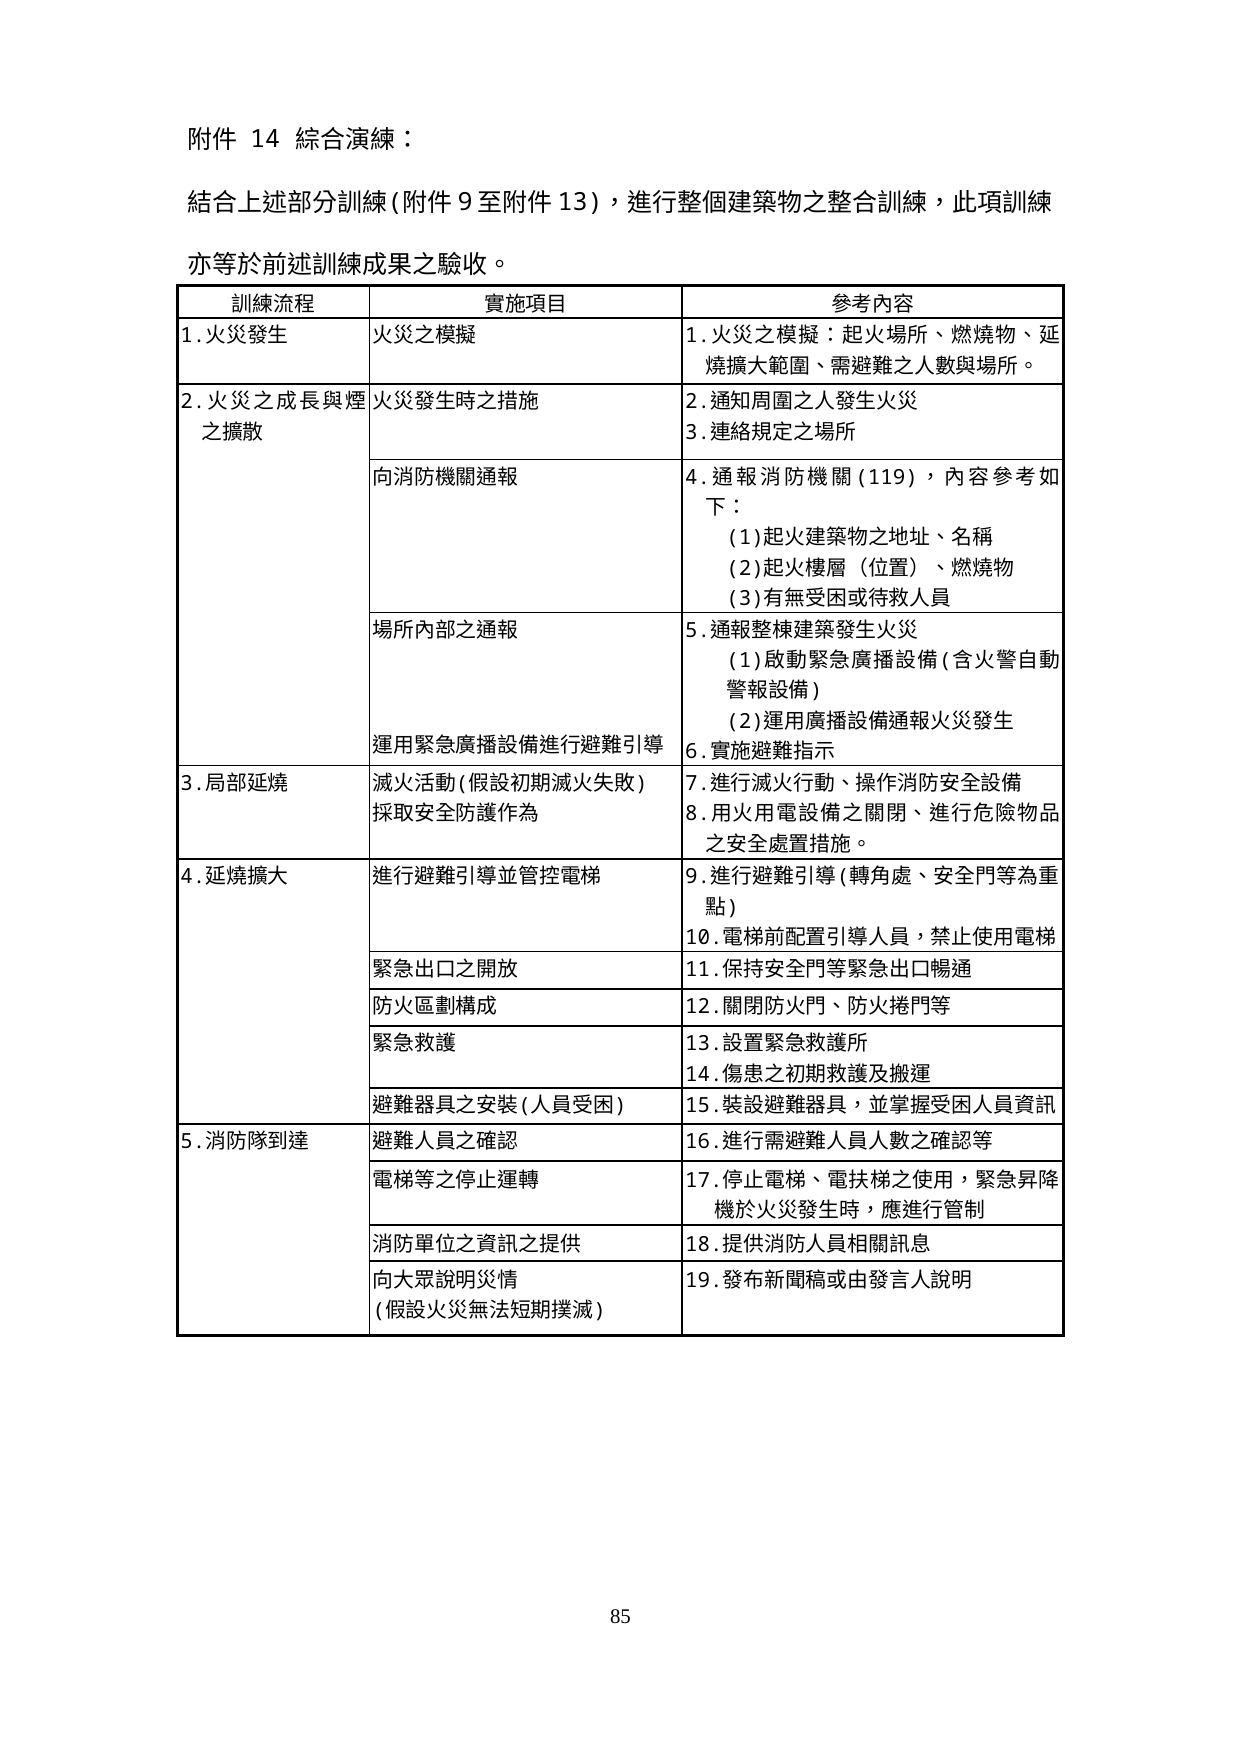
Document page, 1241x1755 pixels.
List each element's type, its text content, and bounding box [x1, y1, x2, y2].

table_cell 火災發生時之措施 [370, 385, 681, 458]
table_cell 5.消防隊到達 [179, 1125, 369, 1334]
table_cell 7.進行滅火行動、操作消防安全設備 8.用火用電設備之關閉、進行危險物品之安全處置措施。 [683, 766, 1062, 858]
table_cell 2.火災之成長與煙之擴散 [179, 385, 369, 764]
table_cell 1.火災發生 [179, 319, 369, 383]
table_cell 防火區劃構成 [370, 990, 681, 1025]
table_cell 2.通知周圍之人發生火災 3.連絡規定之場所 [683, 385, 1062, 458]
text 結合上述部分訓練(附件9至附件13)，進行整個建築物之整合訓練，此項訓練亦等於前述訓練成果之驗收。 [187, 159, 1053, 284]
table_cell 5.通報整棟建築發生火災 (1)啟動緊急廣播設備(含火警自動警報設備) (2)運用廣播設備通報火災發生 6.實施避難指示 [683, 613, 1062, 764]
table_header 實施項目 [370, 287, 681, 317]
table_cell 4.延燒擴大 [179, 860, 369, 1123]
table_header 訓練流程 [179, 287, 369, 317]
table_cell 1.火災之模擬：起火場所、燃燒物、延燒擴大範圍、需避難之人數與場所。 [683, 319, 1062, 383]
table_cell 向消防機關通報 [370, 460, 681, 611]
table_cell 緊急出口之開放 [370, 952, 681, 988]
table_cell 避難器具之安裝(人員受困) [370, 1089, 681, 1123]
table_header 參考內容 [683, 287, 1062, 317]
table_cell 火災之模擬 [370, 319, 681, 383]
text 附件 14 綜合演練： [187, 96, 1053, 159]
table_cell 13.設置緊急救護所 14.傷患之初期救護及搬運 [683, 1027, 1062, 1087]
table_cell 進行避難引導並管控電梯 [370, 860, 681, 951]
table_cell 緊急救護 [370, 1027, 681, 1087]
table_cell 19.發布新聞稿或由發言人說明 [683, 1262, 1062, 1334]
table_cell 17.停止電梯、電扶梯之使用，緊急昇降機於火災發生時，應進行管制 [683, 1162, 1062, 1224]
table_cell 11.保持安全門等緊急出口暢通 [683, 952, 1062, 988]
table_cell 4.通報消防機關(119)，內容參考如下： (1)起火建築物之地址、名稱 (2)起火樓層（位置）、燃燒物 (3)有無受困或待救人員 [683, 460, 1062, 611]
table_cell 3.局部延燒 [179, 766, 369, 858]
table_cell 15.裝設避難器具，並掌握受困人員資訊 [683, 1089, 1062, 1123]
table_cell 18.提供消防人員相關訊息 [683, 1226, 1062, 1260]
table_cell 12.關閉防火門、防火捲門等 [683, 990, 1062, 1025]
table_cell 避難人員之確認 [370, 1125, 681, 1160]
table_cell 9.進行避難引導(轉角處、安全門等為重點) 10.電梯前配置引導人員，禁止使用電梯 [683, 860, 1062, 951]
table_cell 場所內部之通報 運用緊急廣播設備進行避難引導 [370, 613, 681, 764]
table_cell 消防單位之資訊之提供 [370, 1226, 681, 1260]
table_cell 向大眾說明災情 (假設火災無法短期撲滅) [370, 1262, 681, 1334]
table_cell 16.進行需避難人員人數之確認等 [683, 1125, 1062, 1160]
table_cell 電梯等之停止運轉 [370, 1162, 681, 1224]
table_cell 滅火活動(假設初期滅火失敗) 採取安全防護作為 [370, 766, 681, 858]
